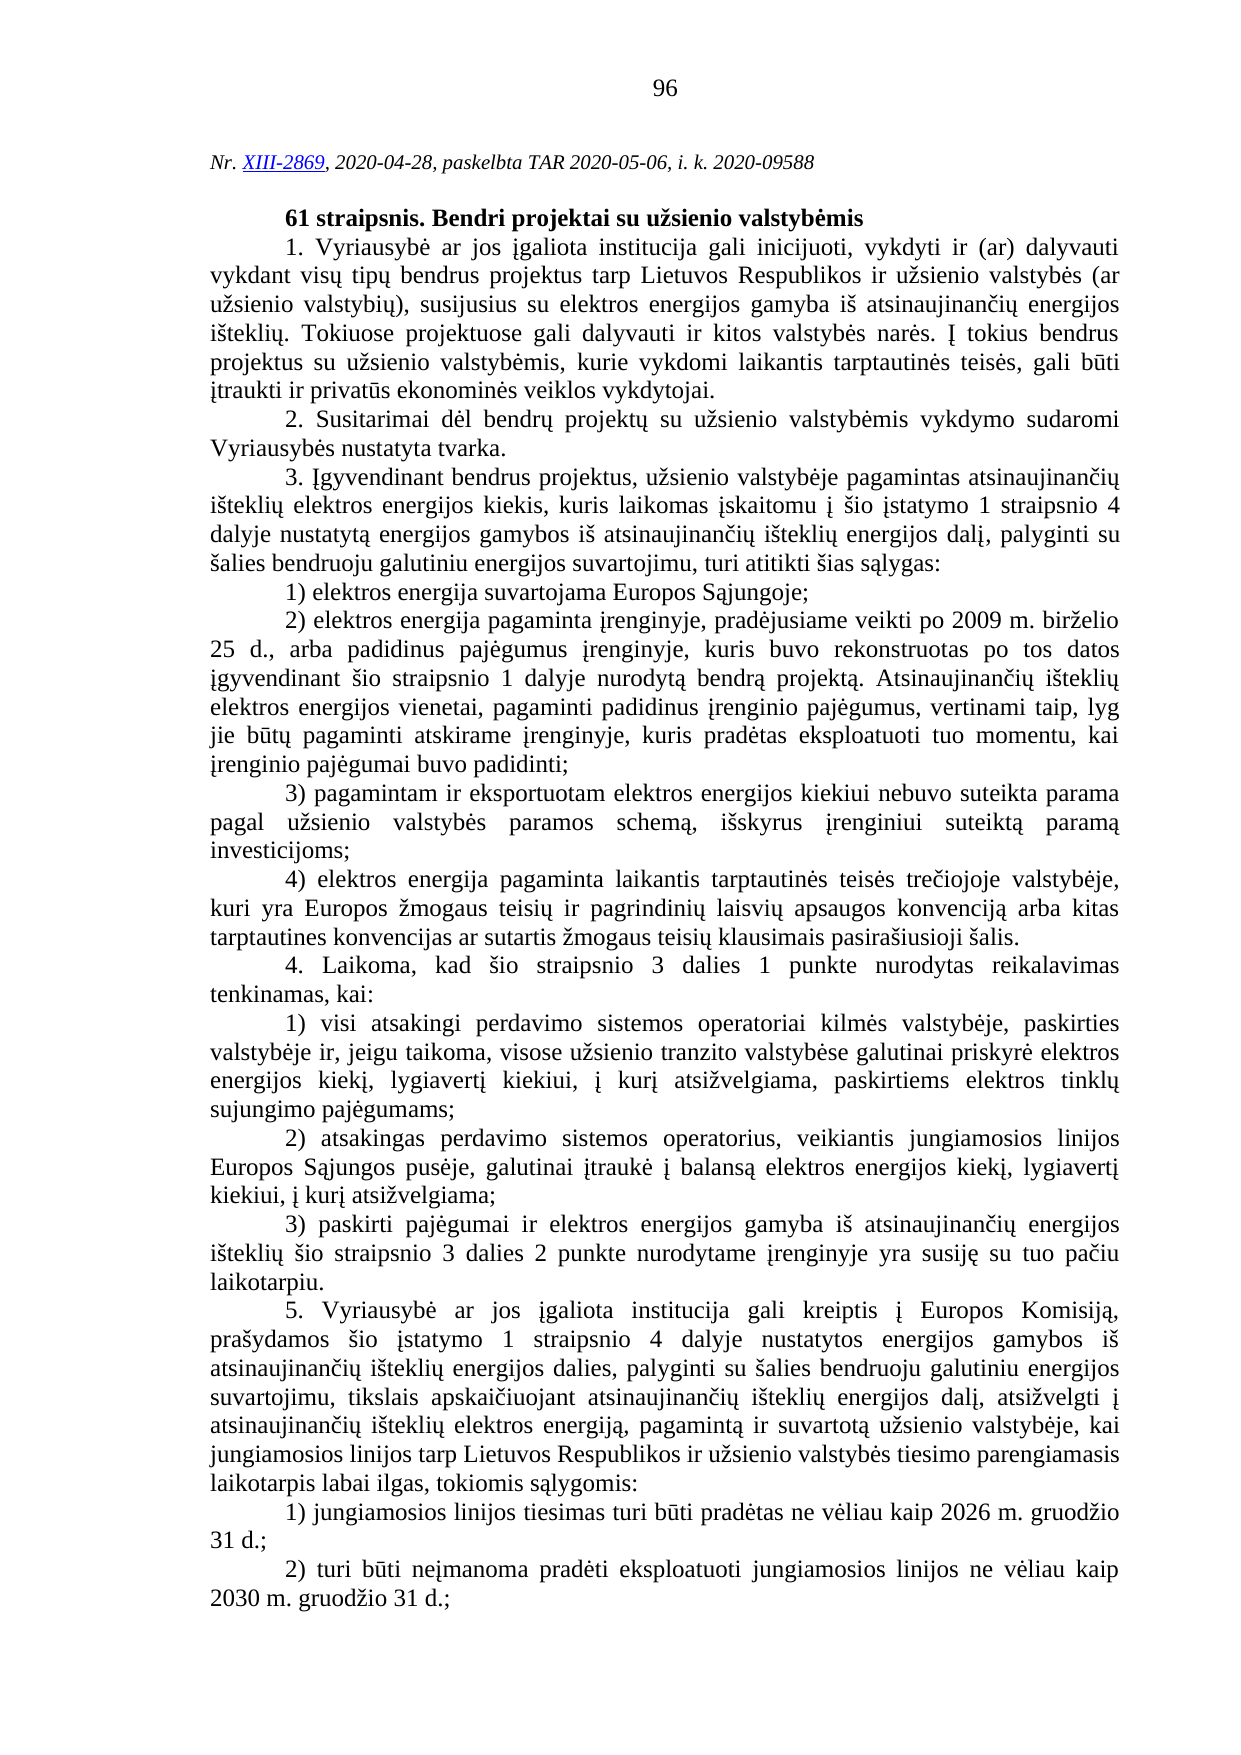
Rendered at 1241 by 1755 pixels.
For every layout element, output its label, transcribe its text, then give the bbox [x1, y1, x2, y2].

text 4. Laikoma, kad šio straipsnio 3 dalies 1 punkte nurodytas reikalavimas tenkinamas, kai: [210, 950, 1120, 1008]
text 1) visi atsakingi perdavimo sistemos operatoriai kilmės valstybėje, paskirties valstybėje ir, jeigu taikoma, visose užsienio tranzito valstybėse galutinai priskyrė elektros energijos kiekį, lygiavertį kiekiui, į kurį atsižvelgiama, paskirtiems elektros tinklų sujungimo pajėgumams; [210, 1008, 1120, 1123]
text 2) elektros energija pagaminta įrenginyje, pradėjusiame veikti po 2009 m. birželio 25 d., arba padidinus pajėgumus įrenginyje, kuris buvo rekonstruotas po tos datos įgyvendinant šio straipsnio 1 dalyje nurodytą bendrą projektą. Atsinaujinančių išteklių elektros energijos vienetai, pagaminti padidinus įrenginio pajėgumus, vertinami taip, lyg jie būtų pagaminti atskirame įrenginyje, kuris pradėtas eksploatuoti tuo momentu, kai įrenginio pajėgumai buvo padidinti; [210, 605, 1120, 778]
text 1) elektros energija suvartojama Europos Sąjungoje; [210, 577, 1120, 605]
text 5. Vyriausybė ar jos įgaliota institucija gali kreiptis į Europos Komisiją, prašydamos šio įstatymo 1 straipsnio 4 dalyje nustatytos energijos gamybos iš atsinaujinančių išteklių energijos dalies, palyginti su šalies bendruoju galutiniu energijos suvartojimu, tikslais apskaičiuojant atsinaujinančių išteklių energijos dalį, atsižvelgti į atsinaujinančių išteklių elektros energiją, pagamintą ir suvartotą užsienio valstybėje, kai jungiamosios linijos tarp Lietuvos Respublikos ir užsienio valstybės tiesimo parengiamasis laikotarpis labai ilgas, tokiomis sąlygomis: [210, 1295, 1120, 1497]
text 1. Vyriausybė ar jos įgaliota institucija gali inicijuoti, vykdyti ir (ar) dalyvauti vykdant visų tipų bendrus projektus tarp Lietuvos Respublikos ir užsienio valstybės (ar užsienio valstybių), susijusius su elektros energijos gamyba iš atsinaujinančių energijos išteklių. Tokiuose projektuose gali dalyvauti ir kitos valstybės narės. Į tokius bendrus projektus su užsienio valstybėmis, kurie vykdomi laikantis tarptautinės teisės, gali būti įtraukti ir privatūs ekonominės veiklos vykdytojai. [210, 232, 1120, 404]
text 3. Įgyvendinant bendrus projektus, užsienio valstybėje pagamintas atsinaujinančių išteklių elektros energijos kiekis, kuris laikomas įskaitomu į šio įstatymo 1 straipsnio 4 dalyje nustatytą energijos gamybos iš atsinaujinančių išteklių energijos dalį, palyginti su šalies bendruoju galutiniu energijos suvartojimu, turi atitikti šias sąlygas: [210, 462, 1120, 577]
text 2. Susitarimai dėl bendrų projektų su užsienio valstybėmis vykdymo sudaromi Vyriausybės nustatyta tvarka. [210, 404, 1120, 462]
text 4) elektros energija pagaminta laikantis tarptautinės teisės trečiojoje valstybėje, kuri yra Europos žmogaus teisių ir pagrindinių laisvių apsaugos konvenciją arba kitas tarptautines konvencijas ar sutartis žmogaus teisių klausimais pasirašiusioji šalis. [210, 864, 1120, 950]
text 61 straipsnis. Bendri projektai su užsienio valstybėmis [210, 203, 1120, 232]
text 2) atsakingas perdavimo sistemos operatorius, veikiantis jungiamosios linijos Europos Sąjungos pusėje, galutinai įtraukė į balansą elektros energijos kiekį, lygiavertį kiekiui, į kurį atsižvelgiama; [210, 1123, 1120, 1209]
text Nr. XIII-2869, 2020-04-28, paskelbta TAR 2020-05-06, i. k. 2020-09588 [210, 150, 1120, 174]
text 3) paskirti pajėgumai ir elektros energijos gamyba iš atsinaujinančių energijos išteklių šio straipsnio 3 dalies 2 punkte nurodytame įrenginyje yra susiję su tuo pačiu laikotarpiu. [210, 1209, 1120, 1295]
text 1) jungiamosios linijos tiesimas turi būti pradėtas ne vėliau kaip 2026 m. gruodžio 31 d.; [210, 1497, 1120, 1554]
text 3) pagamintam ir eksportuotam elektros energijos kiekiui nebuvo suteikta parama pagal užsienio valstybės paramos schemą, išskyrus įrenginiui suteiktą paramą investicijoms; [210, 778, 1120, 864]
text 2) turi būti neįmanoma pradėti eksploatuoti jungiamosios linijos ne vėliau kaip 2030 m. gruodžio 31 d.; [210, 1554, 1120, 1612]
